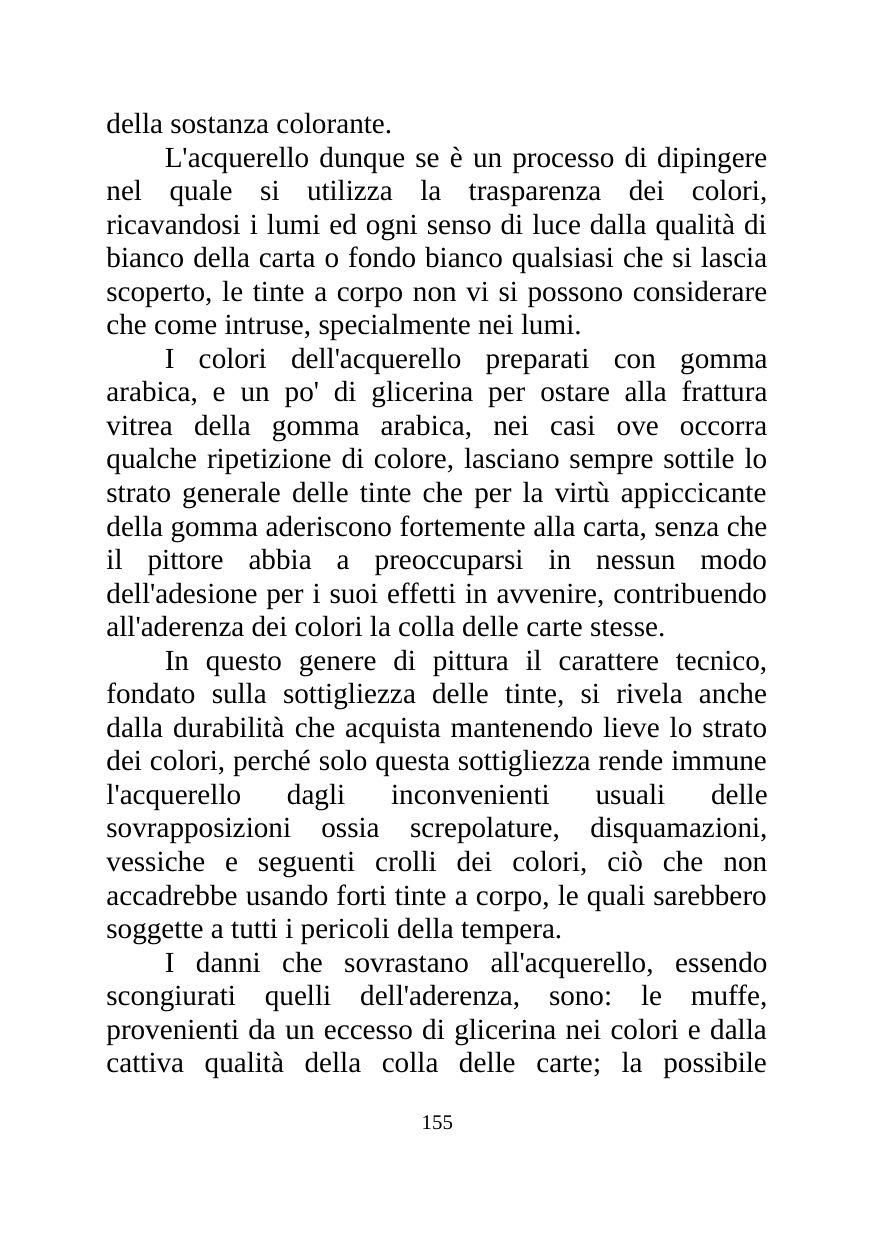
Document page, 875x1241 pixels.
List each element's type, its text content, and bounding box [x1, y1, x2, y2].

text L'acquerello dunque se è un processo di dipingere nel quale si utilizza la trasparenza dei colori, ricavandosi i lumi ed ogni senso di luce dalla qualità di bianco della carta o fondo bianco qualsiasi che si lascia scoperto, le tinte a corpo non vi si possono considerare che come intruse, specialmente nei lumi. [106, 140, 768, 341]
text I colori dell'acquerello preparati con gomma arabica, e un po' di glicerina per ostare alla frattura vitrea della gomma arabica, nei casi ove occorra qualche ripetizione di colore, lasciano sempre sottile lo strato generale delle tinte che per la virtù appiccicante della gomma aderiscono fortemente alla carta, senza che il pittore abbia a preoccuparsi in nessun modo dell'adesione per i suoi effetti in avvenire, contribuendo all'aderenza dei colori la colla delle carte stesse. [106, 341, 768, 643]
text In questo genere di pittura il carattere tecnico, fondato sulla sottigliezza delle tinte, si rivela anche dalla durabilità che acquista mantenendo lieve lo strato dei colori, perché solo questa sottigliezza rende immune l'acquerello dagli inconvenienti usuali delle sovrapposizioni ossia screpolature, disquamazioni, vessiche e seguenti crolli dei colori, ciò che non accadrebbe usando forti tinte a corpo, le quali sarebbero soggette a tutti i pericoli della tempera. [106, 643, 768, 945]
text della sostanza colorante. [106, 106, 768, 140]
text I danni che sovrastano all'acquerello, essendo scongiurati quelli dell'aderenza, sono: le muffe, provenienti da un eccesso di glicerina nei colori e dalla cattiva qualità della colla delle carte; la possibile [106, 945, 768, 1079]
